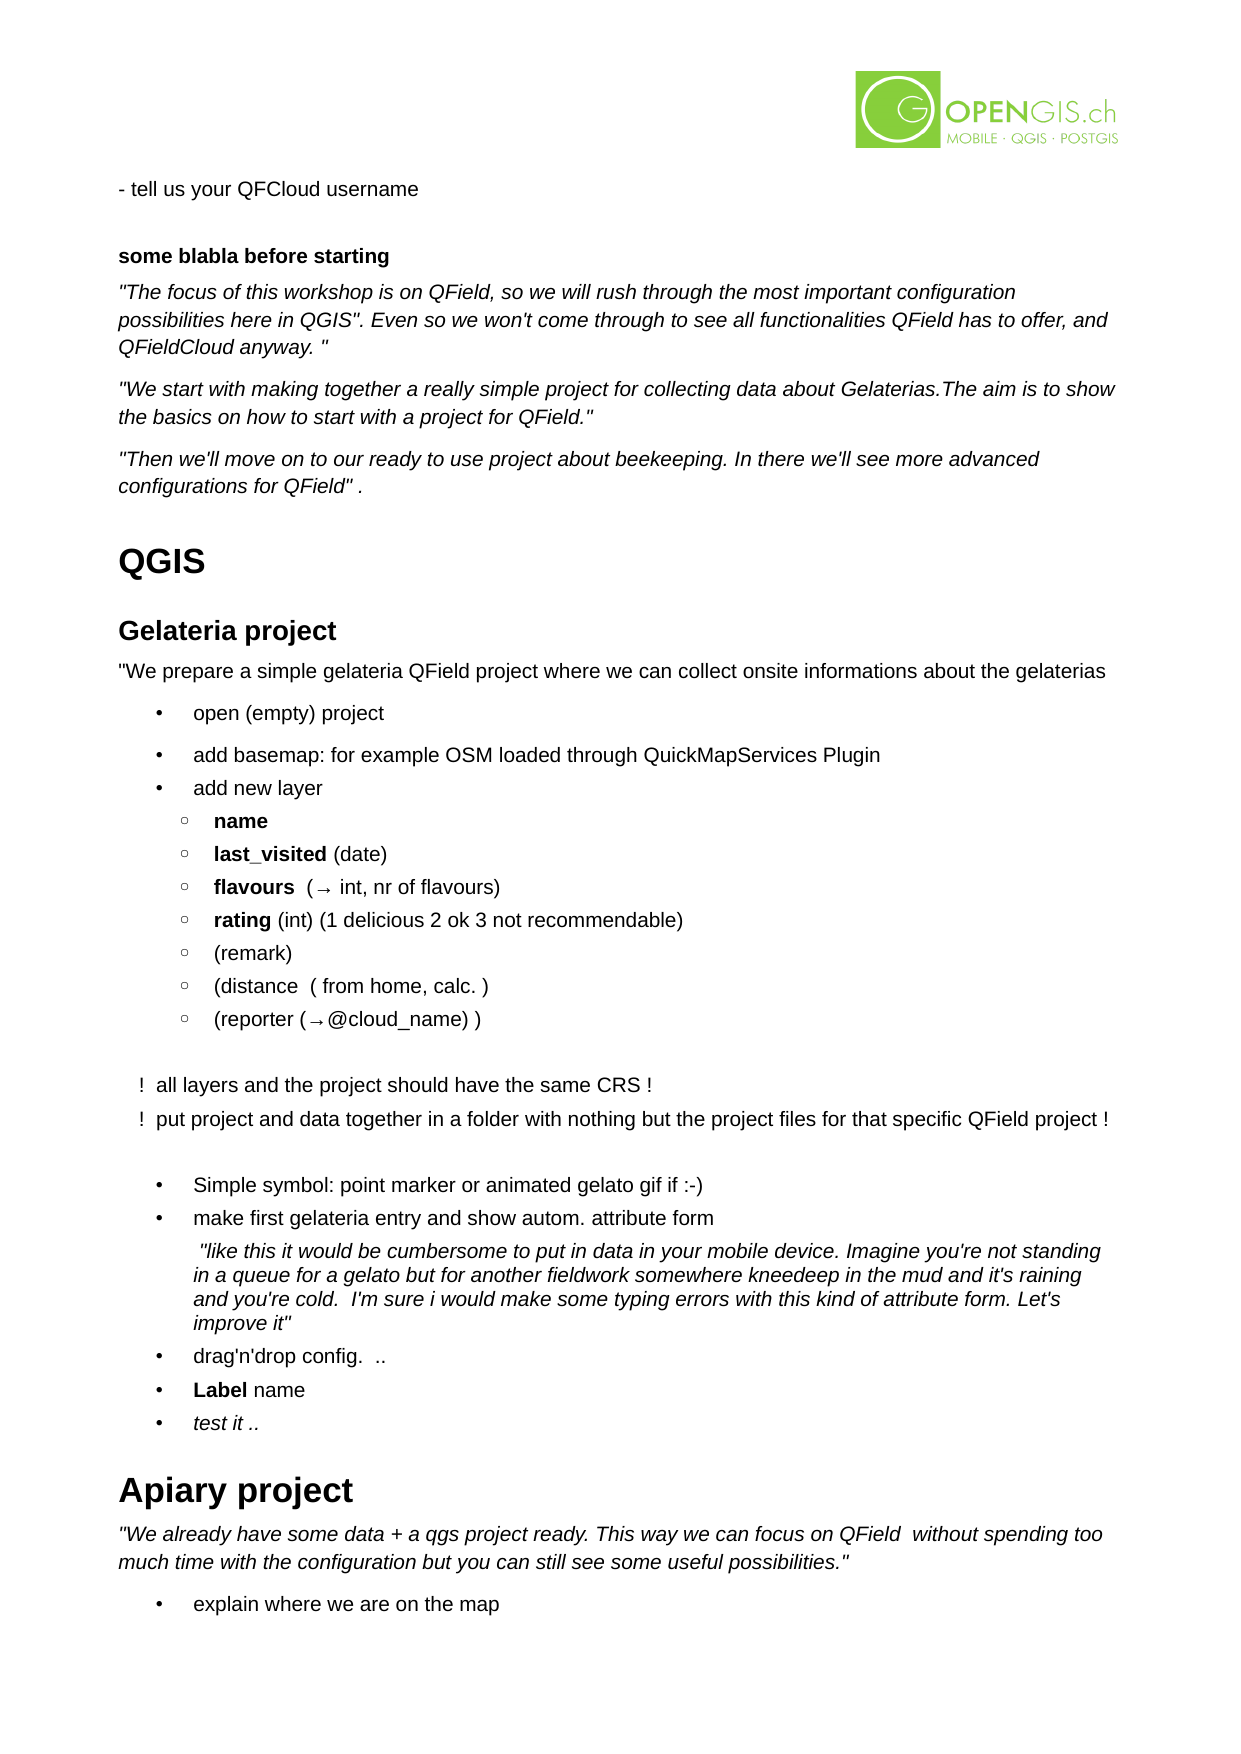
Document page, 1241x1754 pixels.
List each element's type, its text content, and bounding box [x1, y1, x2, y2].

text "We prepare a simple gelateria QField project where we can collect onsite informations about the gelaterias [118, 659, 1122, 683]
list add basemap: for example OSM loaded through QuickMapServices Plugin [156, 743, 1122, 767]
subtitle Gelateria project [118, 615, 1122, 647]
list rating (int) (1 delicious 2 ok 3 not recommendable) [176, 908, 1122, 932]
list flavours (→ int, nr of flavours) [176, 875, 1122, 899]
list Simple symbol: point marker or animated gelato gif if :-) [156, 1173, 1122, 1197]
list add new layer [156, 776, 1122, 800]
subtitle Apiary project [118, 1469, 1122, 1510]
text - tell us your QFCloud username [118, 176, 1122, 200]
text "Then we'll move on to our ready to use project about beekeeping. In there we'll see more advanced configurations for QField" . [118, 447, 1122, 498]
list (remark) [176, 941, 1122, 965]
picture [855, 71, 1124, 148]
list (distance ( from home, calc. ) [176, 974, 1122, 998]
text "We start with making together a really simple project for collecting data about Gelaterias.The aim is to show the basics on how to start with a project for QField." [118, 377, 1122, 428]
list name [176, 809, 1122, 833]
list (reporter (→@cloud_name) ) [176, 1007, 1122, 1031]
list "like this it would be cumbersome to put in data in your mobile device. Imagine you're not standing in a queue for a gelato but for another fieldwork somewhere kneedeep in the mud and it's raining and you're cold. I'm sure i would make some typing errors with this kind of attribute form. Let's improve it" [156, 1239, 1122, 1335]
subtitle QGIS [118, 541, 1122, 581]
list drag'n'drop config. .. [156, 1344, 1122, 1368]
subtitle some blabla before starting [118, 243, 1122, 267]
list open (empty) project [156, 701, 1122, 725]
text "The focus of this workshop is on QField, so we will rush through the most important configuration possibilities here in QGIS". Even so we won't come through to see all functionalities QField has to offer, and QFieldCloud anyway. " [118, 280, 1122, 359]
text "We already have some data + a qgs project ready. This way we can focus on QField without spending too much time with the configuration but you can still see some useful possibilities." [118, 1522, 1122, 1574]
list explain where we are on the map [156, 1592, 1122, 1616]
list last_visited (date) [176, 842, 1122, 866]
list test it .. [156, 1411, 1122, 1435]
list ! put project and data together in a folder with nothing but the project files for that specific QField project ! [101, 1106, 1122, 1130]
list ! all layers and the project should have the same CRS ! [101, 1073, 1122, 1097]
list make first gelateria entry and show autom. attribute form [156, 1206, 1122, 1230]
list Label name [156, 1377, 1122, 1401]
